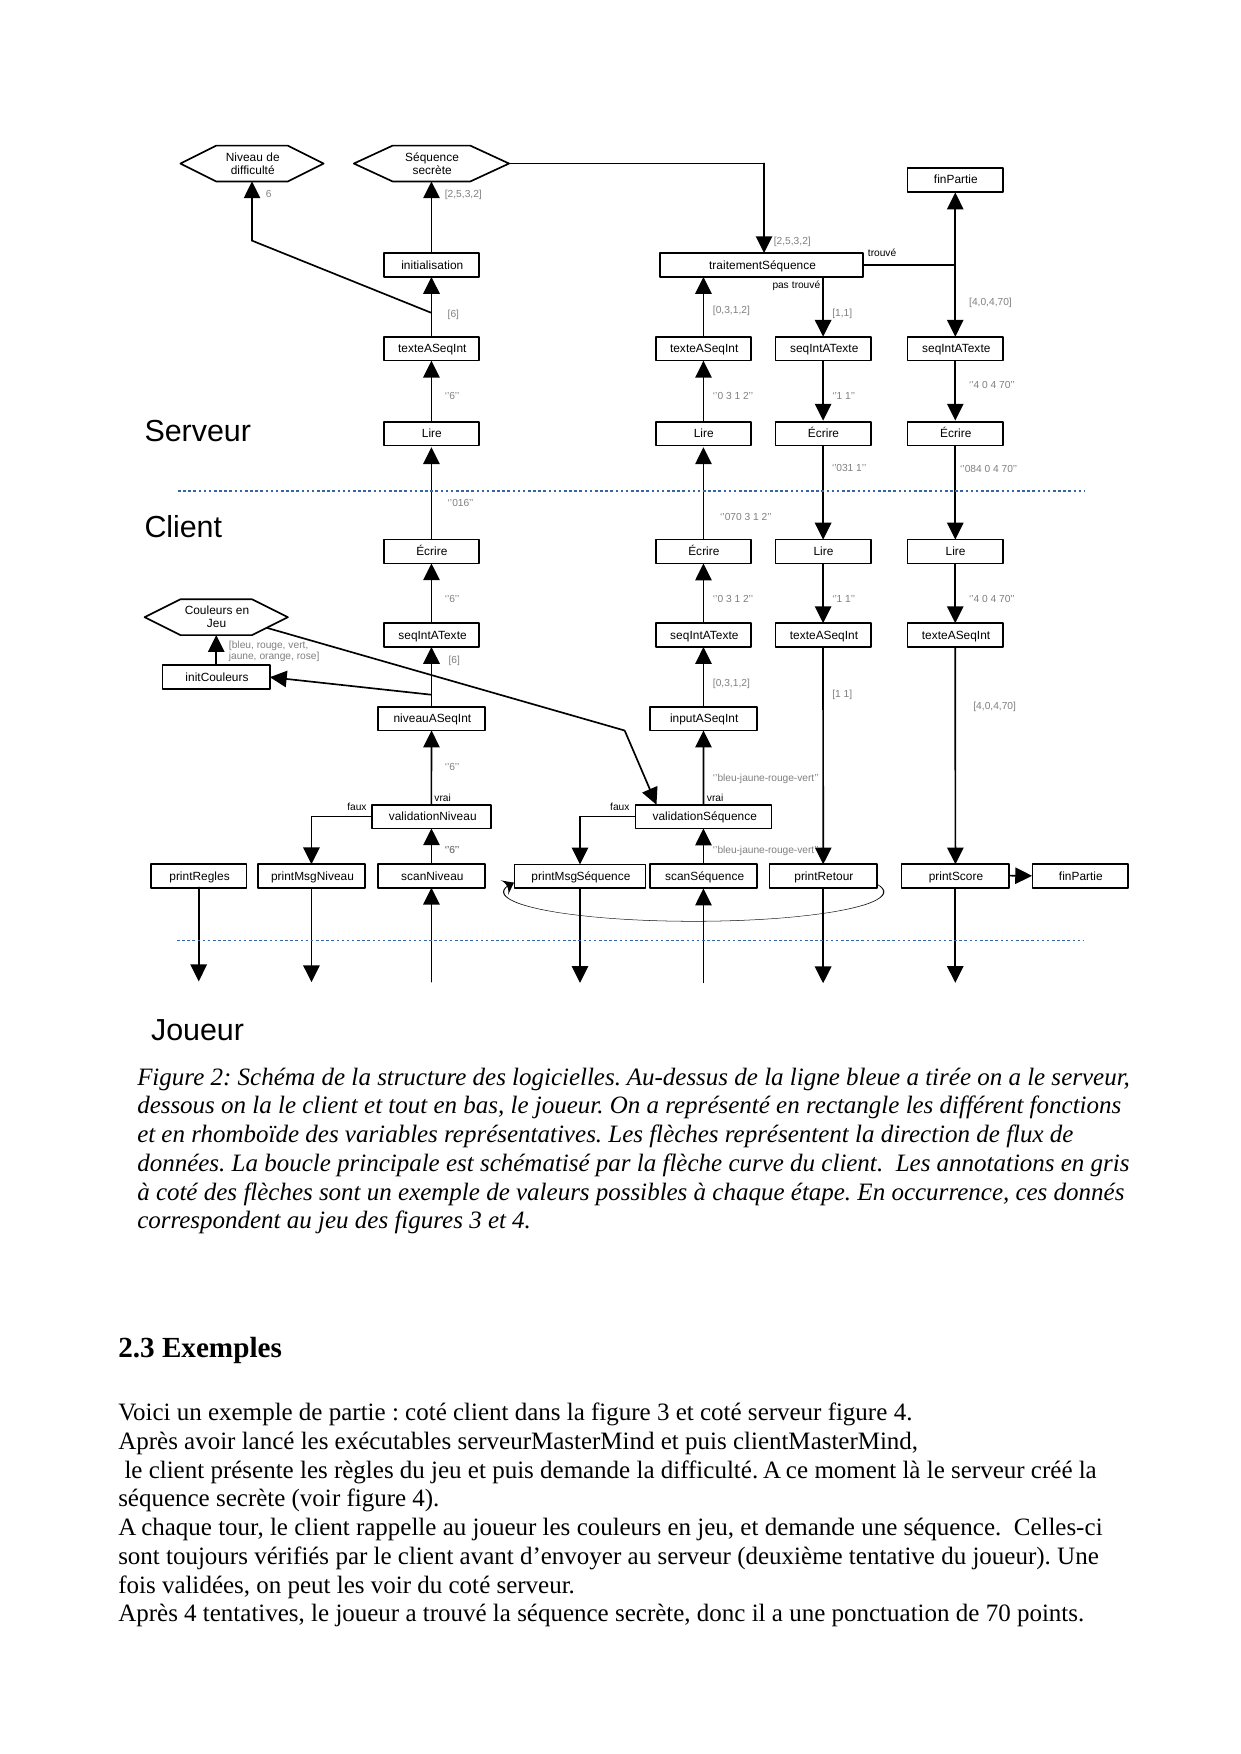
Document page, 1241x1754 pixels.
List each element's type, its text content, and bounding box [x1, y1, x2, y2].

text 2.3 Exemples [118, 1330, 1122, 1364]
text Après 4 tentatives, le joueur a trouvé la séquence secrète, donc il a une ponctuation de 70 points. [118, 1598, 1122, 1627]
text Voici un exemple de partie : coté client dans la figure 3 et coté serveur figure 4. [118, 1397, 1122, 1426]
text Après avoir lancé les exécutables serveurMasterMind et puis clientMasterMind, [118, 1426, 1122, 1455]
text A chaque tour, le client rappelle au joueur les couleurs en jeu, et demande une séquence. Celles-ci sont toujours vérifiés par le client avant d’envoyer au serveur (deuxième tentative du joueur). Une fois validées, on peut les voir du coté serveur. [118, 1512, 1122, 1598]
text Figure 2: Schéma de la structure des logicielles. Au-dessus de la ligne bleue a tirée on a le serveur, dessous on la le client et tout en bas, le joueur. On a représenté en rectangle les différent fonctions et en rhomboïde des variables représentatives. Les flèches représentent la direction de flux de données. La boucle principale est schématisé par la flèche curve du client. Les annotations en gris à coté des flèches sont un exemple de valeurs possibles à chaque étape. En occurrence, ces donnés correspondent au jeu des figures 3 et 4. [137, 131, 1141, 1234]
text le client présente les règles du jeu et puis demande la difficulté. A ce moment là le serveur créé la séquence secrète (voir figure 4). [118, 1455, 1122, 1512]
